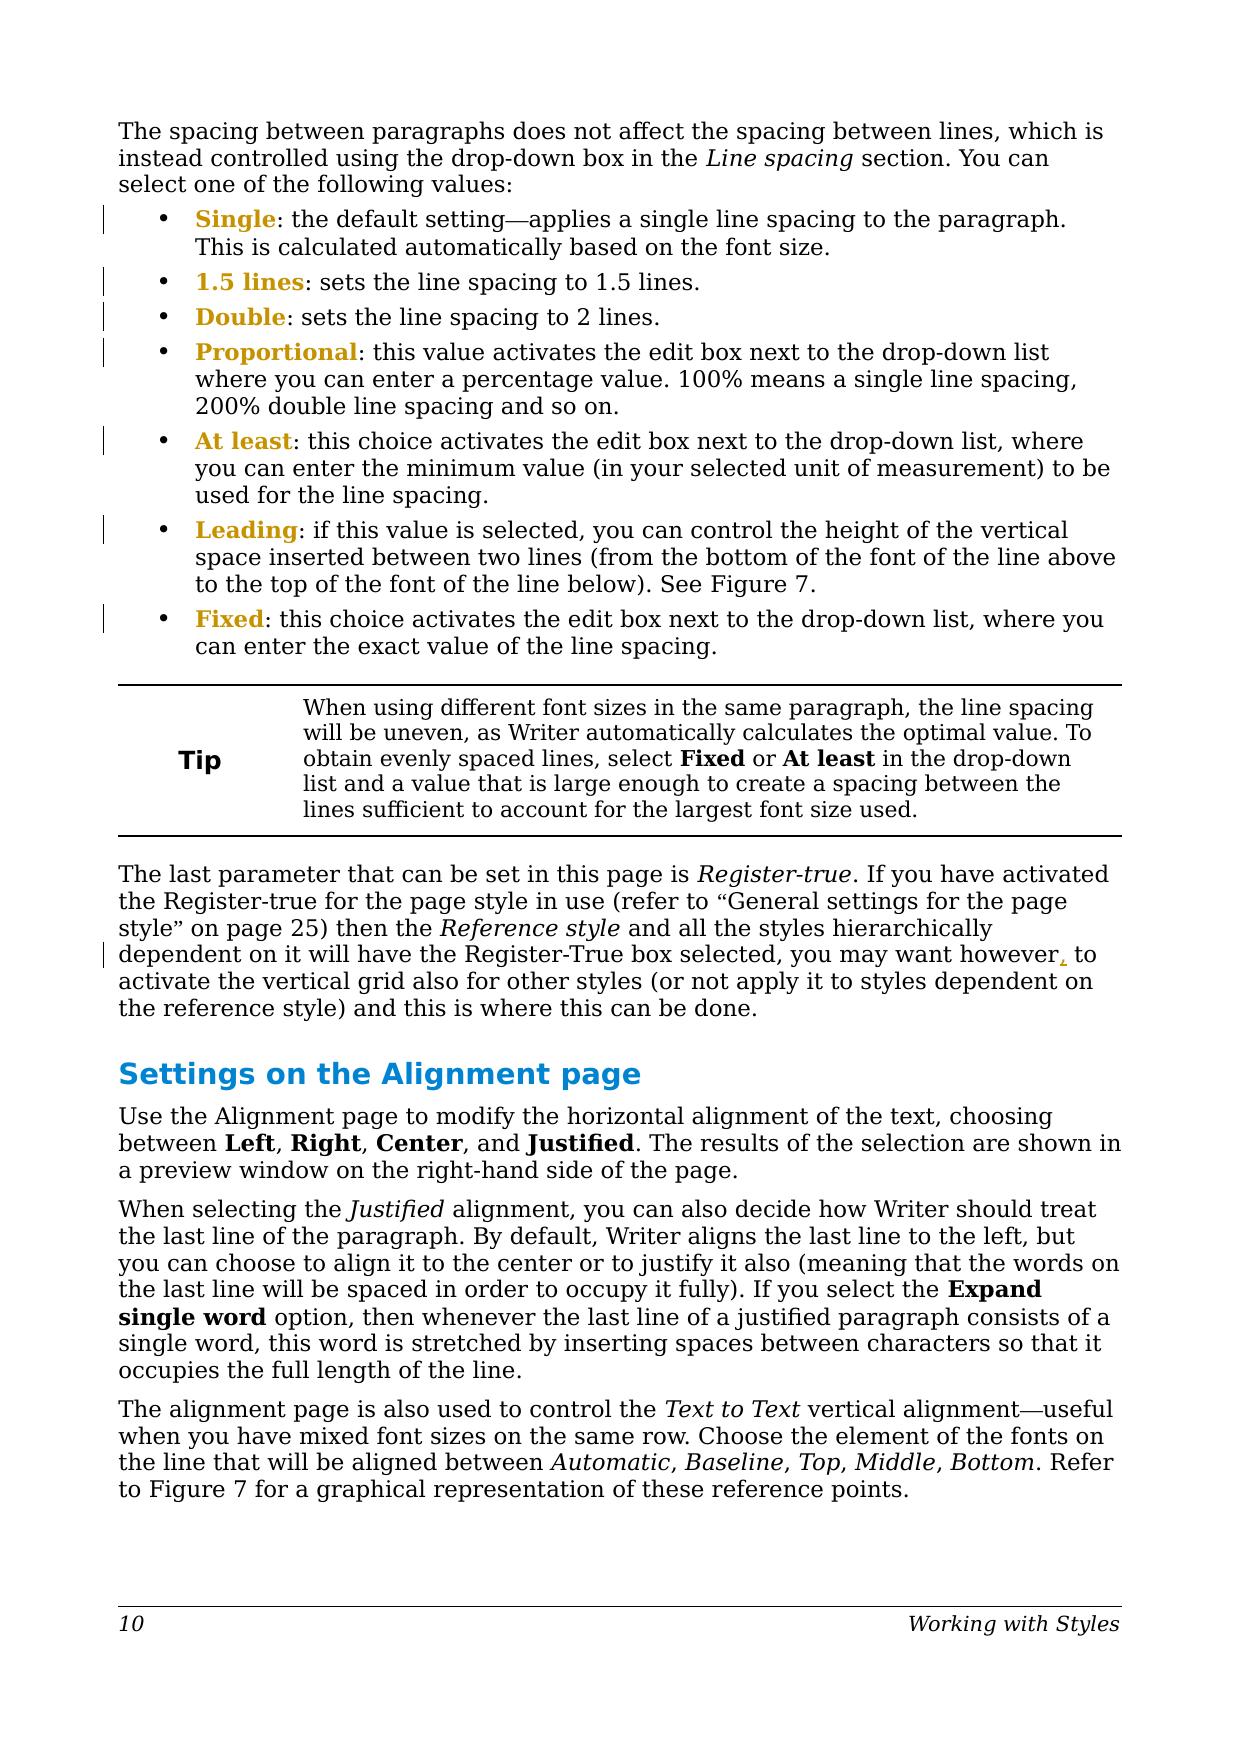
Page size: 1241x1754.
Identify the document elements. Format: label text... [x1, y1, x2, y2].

text The last parameter that can be set in this page is Register-true. If you have activated the Register-true for the page style in use (refer to “General settings for the page style” on page 25) then the Reference style and all the styles hierarchically dependent on it will have the Register-True box selected, you may want however, to activate the vertical grid also for other styles (or not apply it to styles dependent on the reference style) and this is where this can be done. [118, 861, 1122, 1022]
subtitle Settings on the Alignment page [118, 1057, 1122, 1091]
list Single: the default setting—applies a single line spacing to the paragraph. This is calculated automatically based on the font size. [156, 204, 1122, 260]
list Double: sets the line spacing to 2 lines. [156, 302, 1122, 331]
list At least: this choice activates the edit box next to the drop-down list, where you can enter the minimum value (in your selected unit of measurement) to be used for the line spacing. [156, 426, 1122, 509]
text When selecting the Justified alignment, you can also decide how Writer should treat the last line of the paragraph. By default, Writer aligns the last line to the left, but you can choose to align it to the center or to justify it also (meaning that the words on the last line will be spaced in order to occupy it fully). If you select the Expand single word option, then whenever the last line of a justified paragraph consists of a single word, this word is stretched by inserting spaces between characters so that it occupies the full length of the line. [118, 1196, 1122, 1384]
list Leading: if this value is selected, you can control the height of the vertical space inserted between two lines (from the bottom of the font of the line above to the top of the font of the line below). See Figure 7. [156, 515, 1122, 597]
list Proportional: this value activates the edit box next to the drop-down list where you can enter a percentage value. 100% means a single line spacing, 200% double line spacing and so on. [156, 337, 1122, 420]
table_header When using different font sizes in the same paragraph, the line spacing will be uneven, as Writer automatically calculates the optimal value. To obtain evenly spaced lines, select Fixed or At least in the drop-down list and a value that is large enough to create a spacing between the lines sufficient to account for the largest font size used. [281, 686, 1122, 835]
list Fixed: this choice activates the edit box next to the drop-down list, where you can enter the exact value of the line spacing. [156, 604, 1122, 659]
list 1.5 lines: sets the line spacing to 1.5 lines. [156, 267, 1122, 296]
list The spacing between paragraphs does not affect the spacing between lines, which is instead controlled using the drop-down box in the Line spacing section. You can select one of the following values: [118, 118, 1122, 198]
text Use the Alignment page to modify the horizontal alignment of the text, choosing between Left, Right, Center, and Justified. The results of the selection are shown in a preview window on the right-hand side of the page. [118, 1103, 1122, 1184]
text The alignment page is also used to control the Text to Text vertical alignment—useful when you have mixed font sizes on the same row. Choose the element of the fonts on the line that will be aligned between Automatic, Baseline, Top, Middle, Bottom. Refer to Figure 7 for a graphical representation of these reference points. [118, 1396, 1122, 1503]
table_header Tip [118, 686, 281, 835]
